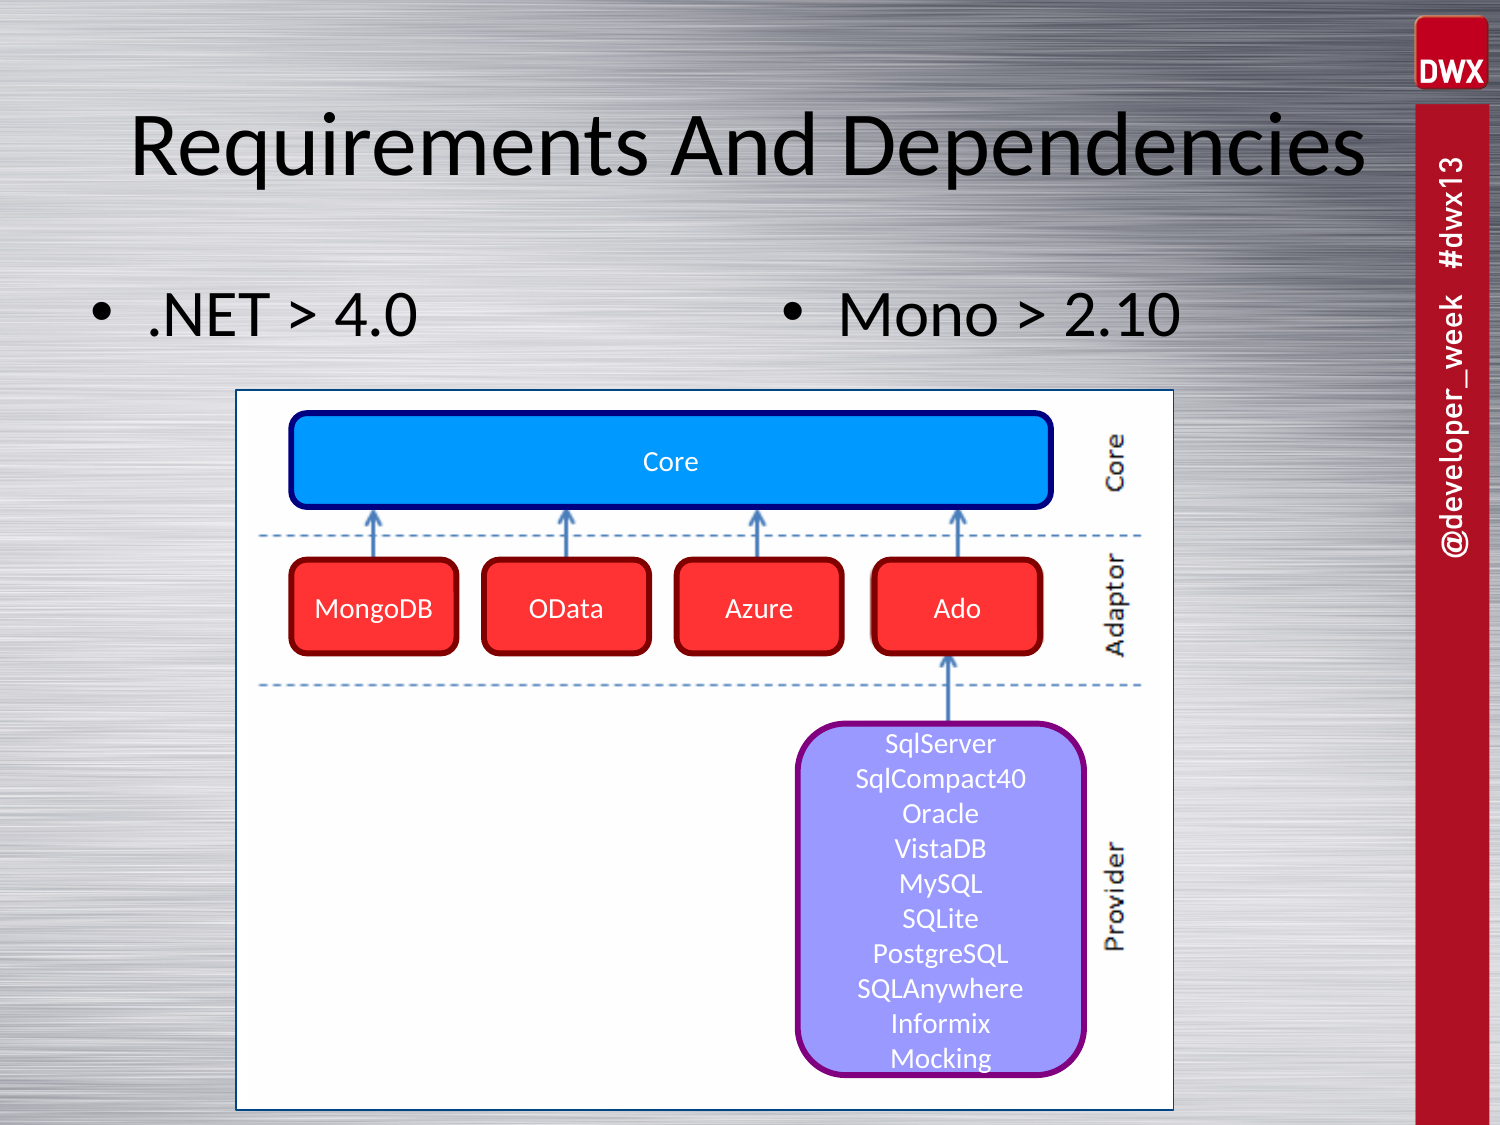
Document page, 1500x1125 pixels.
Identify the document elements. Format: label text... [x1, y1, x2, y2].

text_box Azure [676, 559, 766, 654]
picture [0, 0, 1500, 1125]
text_box Core [291, 413, 766, 507]
text_box [236, 389, 1174, 1111]
list .NET > 4.0 [75, 262, 734, 916]
text_box SqlServer SqlCompact40 Oracle VistaDB MySQL SQLite PostgreSQL SQLAnywhere Informix Mocking [797, 916, 1085, 1076]
text_box MongoDB [291, 559, 457, 654]
text_box OData [483, 559, 650, 654]
title Requirements And Dependencies [75, 45, 1426, 233]
list Mono > 2.10 [766, 262, 1426, 916]
